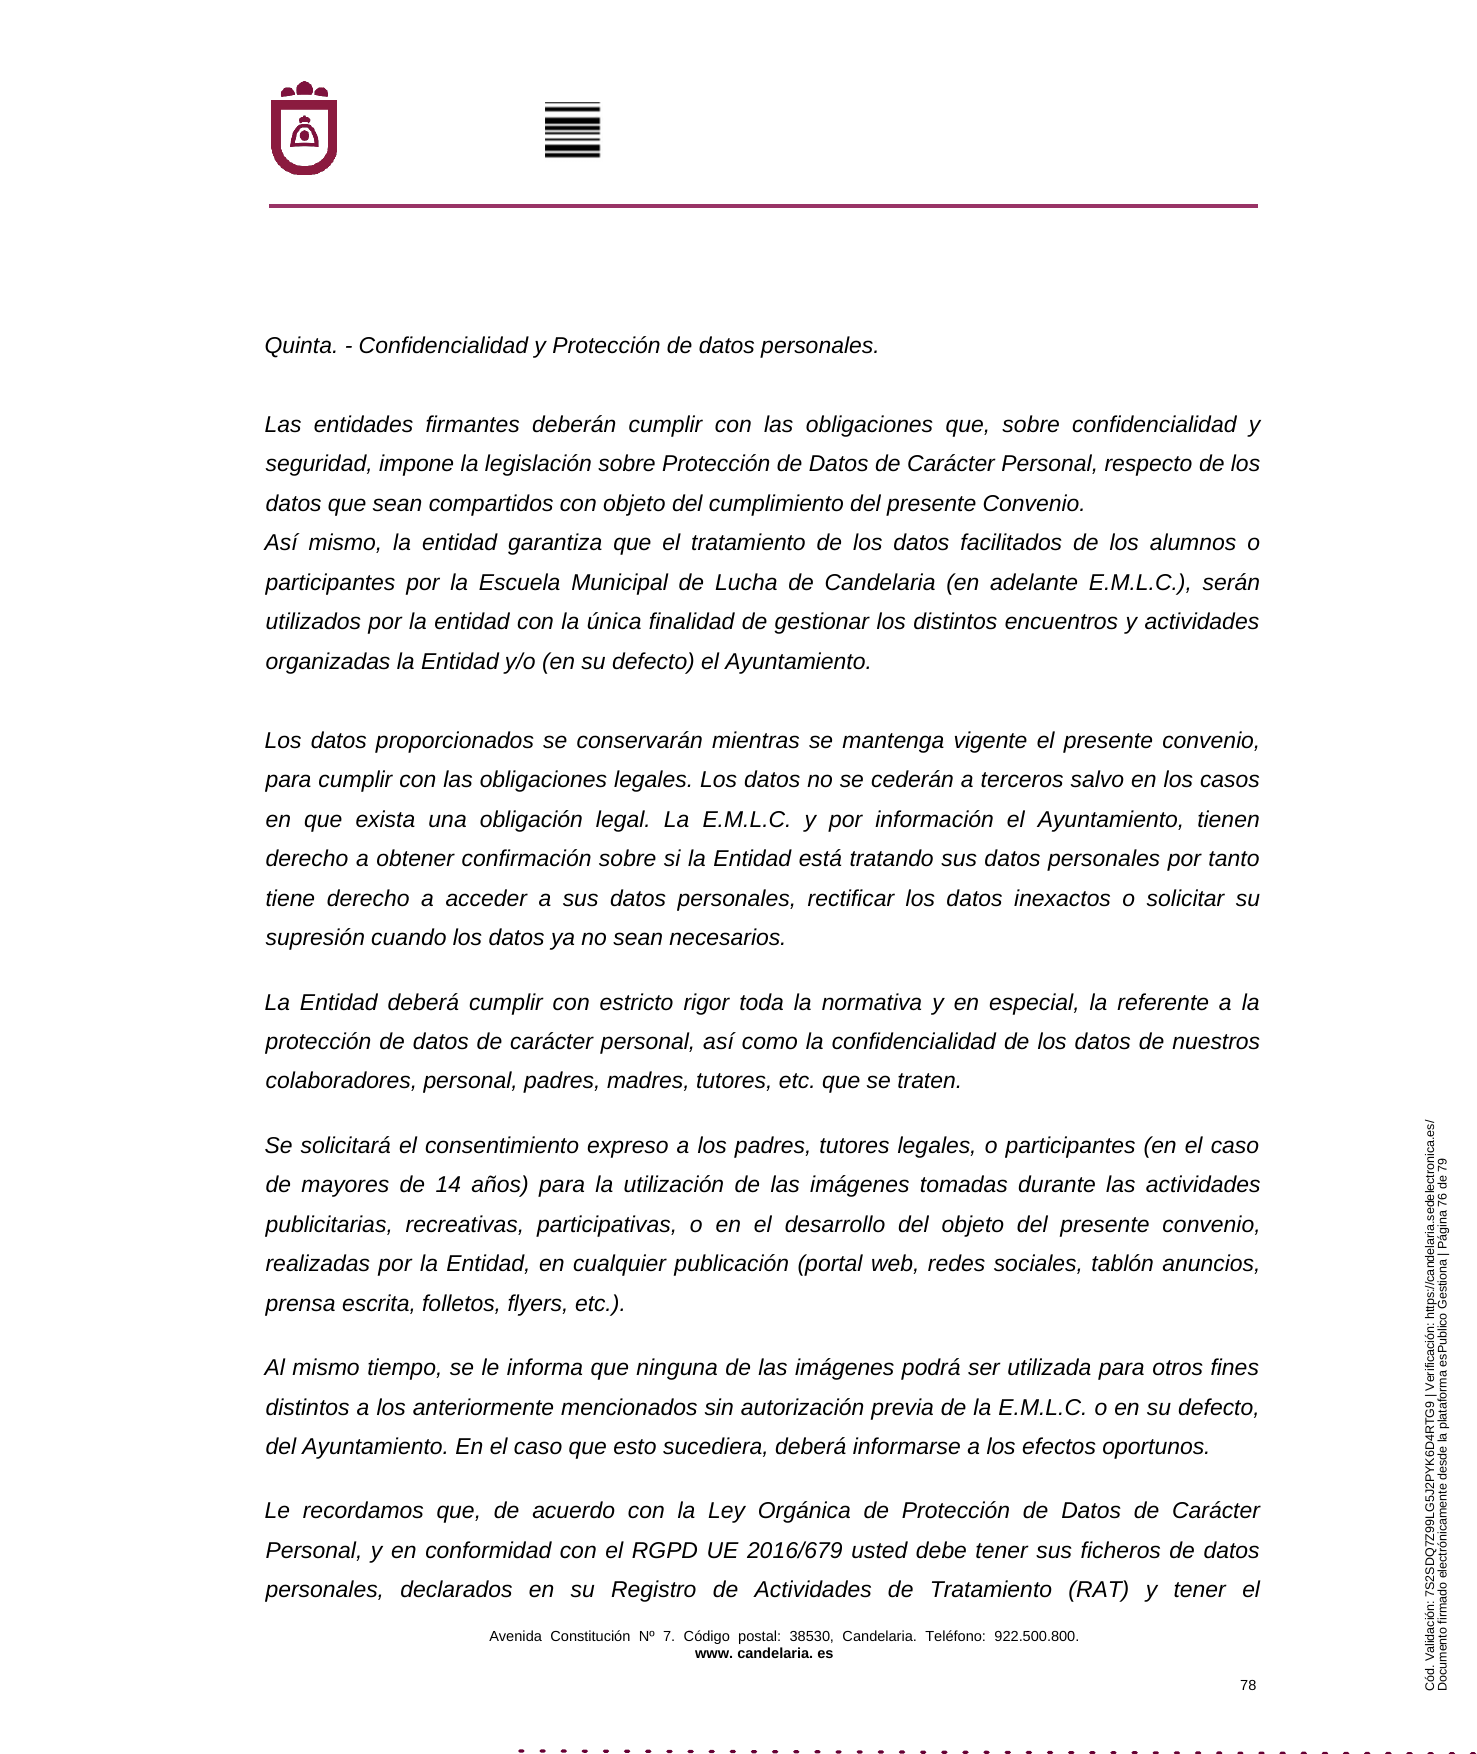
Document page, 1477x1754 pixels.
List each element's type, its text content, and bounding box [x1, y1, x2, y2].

text Las entidades firmantes deberán cumplir con las obligaciones que, sobre confidencialidad y seguridad, impone la legislación sobre Protección de Datos de Carácter Personal, respecto de los datos que sean compartidos con objeto del cumplimiento del presente Convenio. [264, 411, 1263, 516]
text Los datos proporcionados se conservarán mientras se mantenga vigente el presente convenio, para cumplir con las obligaciones legales. Los datos no se cederán a terceros salvo en los casos en que exista una obligación legal. La E.M.L.C. y por información el Ayuntamiento, tienen derecho a obtener confirmación sobre si la Entidad está tratando sus datos personales por tanto tiene derecho a acceder a sus datos personales, rectificar los datos inexactos o solicitar su supresión cuando los datos ya no sean necesarios. [264, 727, 1263, 950]
text Quinta. - Confidencialidad y Protección de datos personales. [264, 332, 1263, 359]
text Se solicitará el consentimiento expreso a los padres, tutores legales, o participantes (en el caso de mayores de 14 años) para la utilización de las imágenes tomadas durante las actividades publicitarias, recreativas, participativas, o en el desarrollo del objeto del presente convenio, realizadas por la Entidad, en cualquier publicación (portal web, redes sociales, tablón anuncios, prensa escrita, folletos, flyers, etc.). [264, 1132, 1263, 1316]
text La Entidad deberá cumplir con estricto rigor toda la normativa y en especial, la referente a la protección de datos de carácter personal, así como la confidencialidad de los datos de nuestros colaboradores, personal, padres, madres, tutores, etc. que se traten. [264, 988, 1263, 1094]
text Al mismo tiempo, se le informa que ninguna de las imágenes podrá ser utilizada para otros fines distintos a los anteriormente mencionados sin autorización previa de la E.M.L.C. o en su defecto, del Ayuntamiento. En el caso que esto sucediera, deberá informarse a los efectos oportunos. [264, 1354, 1263, 1459]
text Así mismo, la entidad garantiza que el tratamiento de los datos facilitados de los alumnos o participantes por la Escuela Municipal de Lucha de Candelaria (en adelante E.M.L.C.), serán utilizados por la entidad con la única finalidad de gestionar los distintos encuentros y actividades organizadas la Entidad y/o (en su defecto) el Ayuntamiento. [264, 529, 1263, 674]
text Le recordamos que, de acuerdo con la Ley Orgánica de Protección de Datos de Carácter Personal, y en conformidad con el RGPD UE 2016/679 usted debe tener sus ficheros de datos personales, declarados en su Registro de Actividades de Tratamiento (RAT) y tener el [264, 1497, 1263, 1603]
